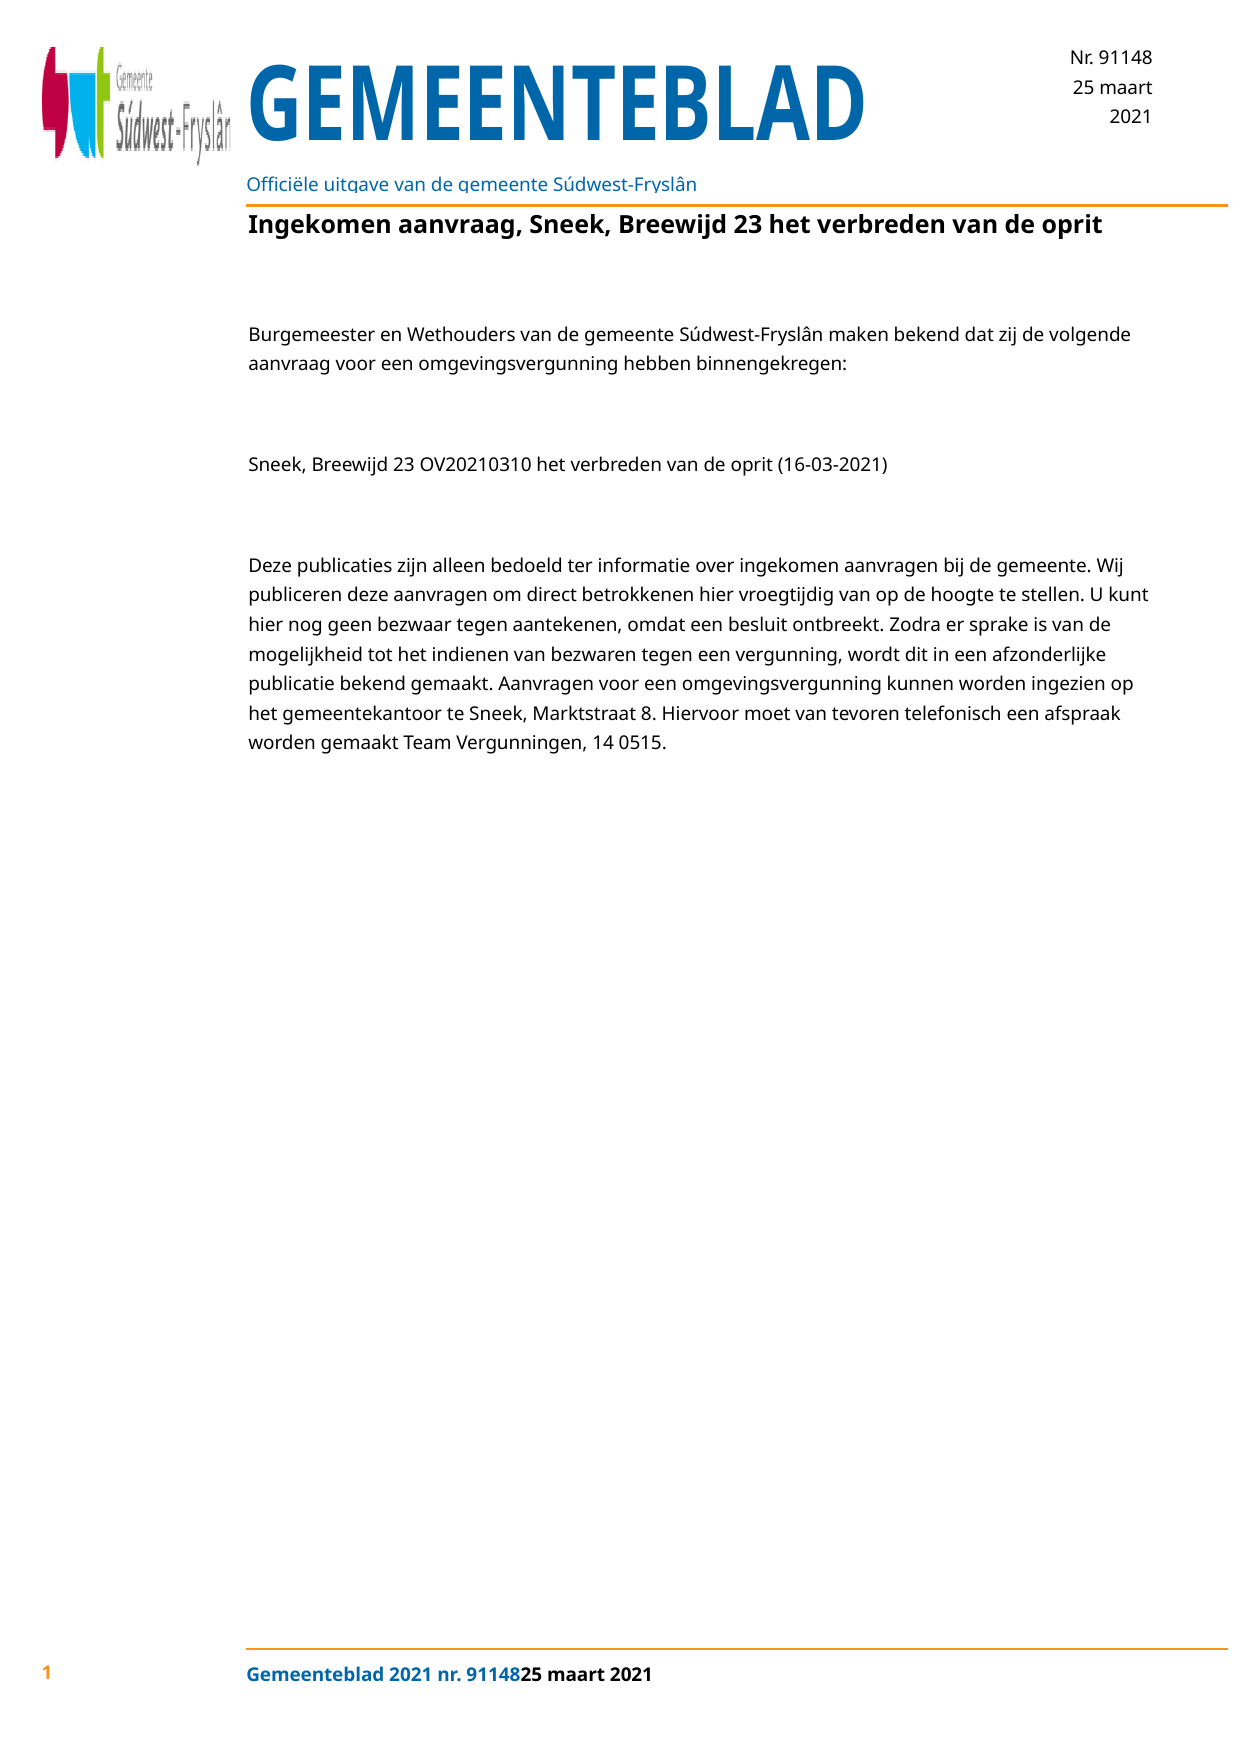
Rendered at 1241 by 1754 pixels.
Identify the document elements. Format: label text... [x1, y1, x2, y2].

text Deze publicaties zijn alleen bedoeld ter informatie over ingekomen aanvragen bij de gemeente. Wij publiceren deze aanvragen om direct betrokkenen hier vroegtijdig van op de hoogte te stellen. U kunt hier nog geen bezwaar tegen aantekenen, omdat een besluit ontbreekt. Zodra er sprake is van de mogelijkheid tot het indienen van bezwaren tegen een vergunning, wordt dit in een afzonderlijke publicatie bekend gemaakt. Aanvragen voor een omgevingsvergunning kunnen worden ingezien op het gemeentekantoor te Sneek, Marktstraat 8. Hiervoor moet van tevoren telefonisch een afspraak worden gemaakt Team Vergunningen, 14 0515. [248, 552, 1152, 755]
text Burgemeester en Wethouders van de gemeente Súdwest-Fryslân maken bekend dat zij de volgende aanvraag voor een omgevingsvergunning hebben binnengekregen: [248, 321, 1152, 376]
picture [41, 47, 231, 172]
text Sneek, Breewijd 23 OV20210310 het verbreden van de oprit (16-03-2021) [248, 451, 1152, 477]
text Ingekomen aanvraag, Sneek, Breewijd 23 het verbreden van de oprit [248, 207, 1152, 241]
